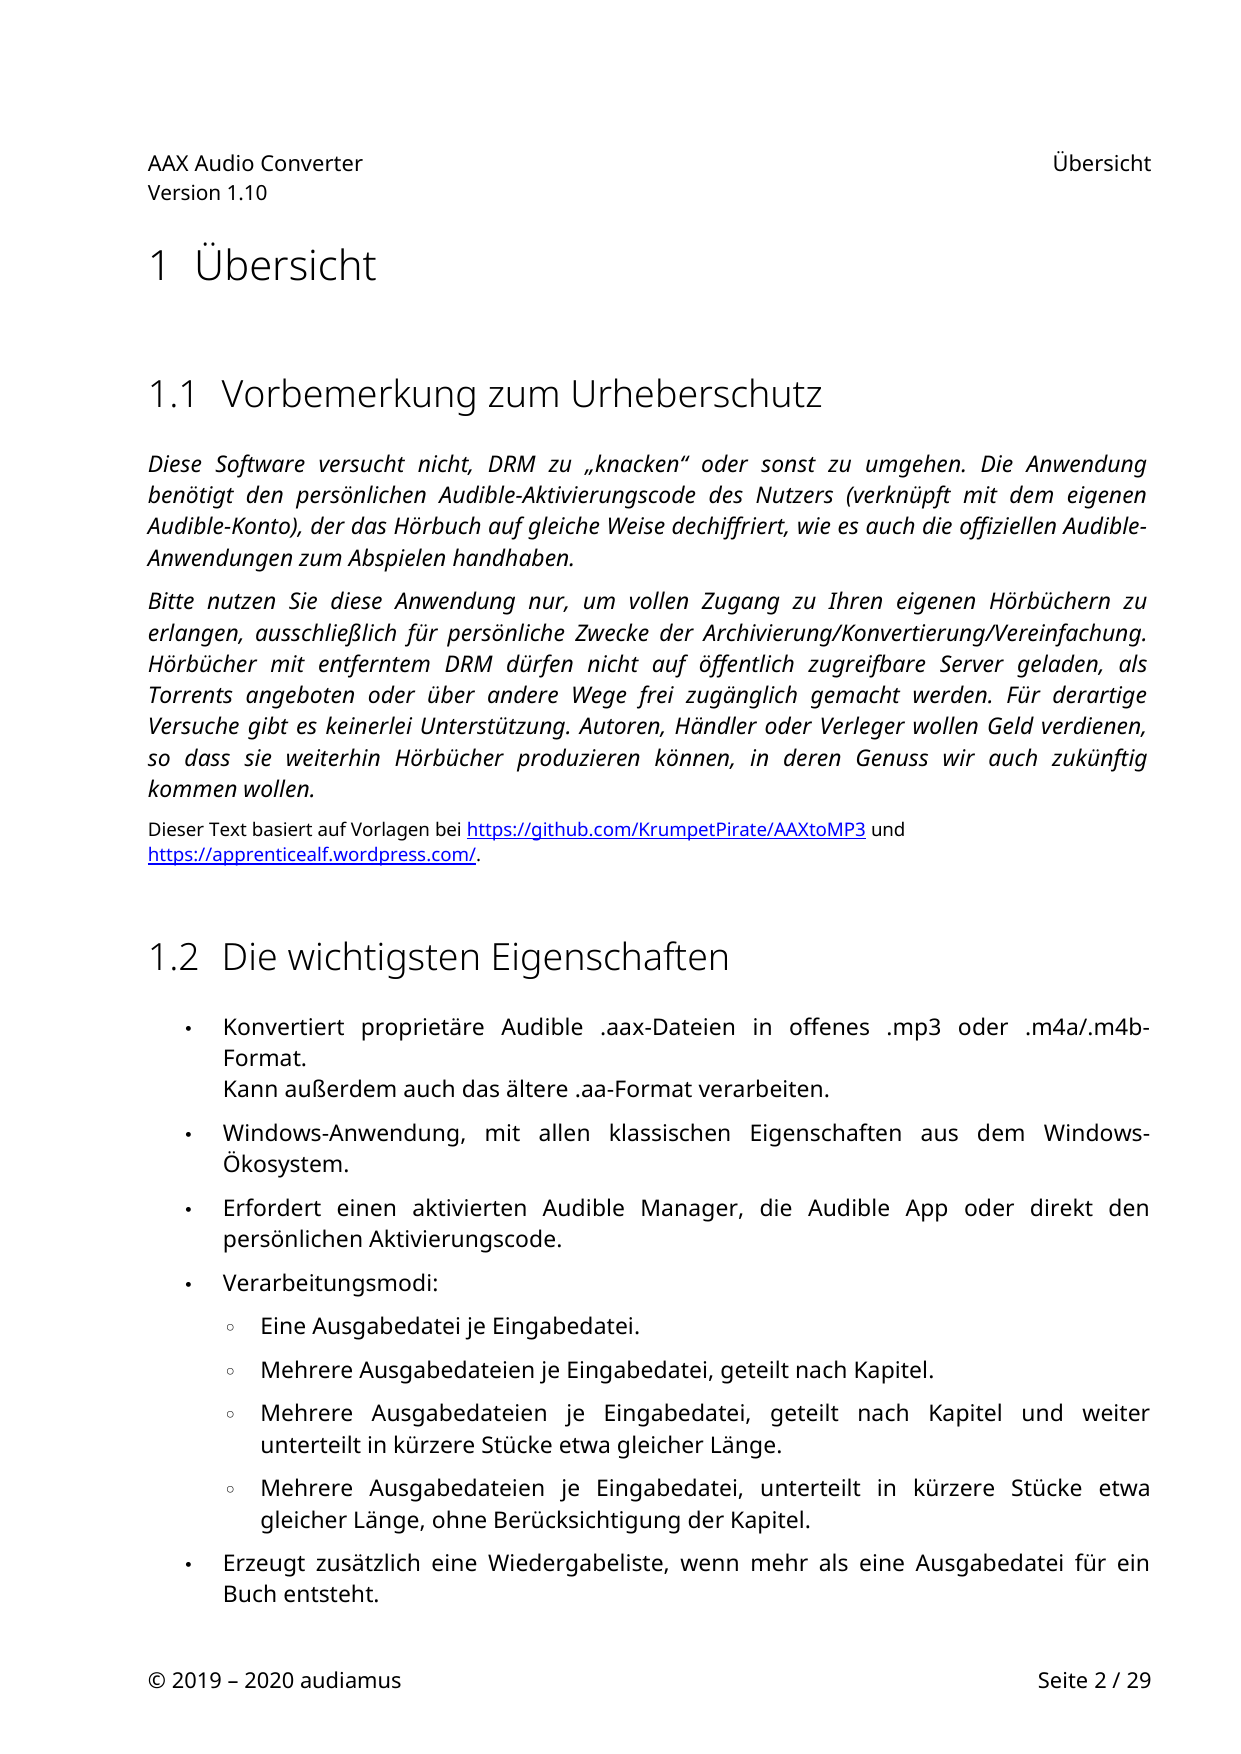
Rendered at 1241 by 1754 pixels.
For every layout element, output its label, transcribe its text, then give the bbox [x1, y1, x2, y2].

list Konvertiert proprietäre Audible .aax-Dateien in offenes .mp3 oder .m4a/.m4b-Format. Kann außerdem auch das ältere .aa-Format verarbeiten. [185, 1011, 1152, 1104]
list Eine Ausgabedatei je Eingabedatei. [223, 1310, 1152, 1341]
subtitle Vorbemerkung zum Urheberschutz [148, 367, 1152, 418]
list Erzeugt zusätzlich eine Wiedergabeliste, wenn mehr als eine Ausgabedatei für ein Buch entsteht. [185, 1547, 1152, 1610]
list Verarbeitungsmodi: [185, 1266, 1152, 1298]
text Bitte nutzen Sie diese Anwendung nur, um vollen Zugang zu Ihren eigenen Hörbüchern zu erlangen, ausschließlich für persönliche Zwecke der Archivierung/Konvertierung/Vereinfachung. Hörbücher mit entferntem DRM dürfen nicht auf öffentlich zugreifbare Server geladen, als Torrents angeboten oder über andere Wege frei zugänglich gemacht werden. Für derartige Versuche gibt es keinerlei Unterstützung. Autoren, Händler oder Verleger wollen Geld verdienen, so dass sie weiterhin Hörbücher produzieren können, in deren Genuss wir auch zukünftig kommen wollen. [148, 585, 1152, 804]
list Erfordert einen aktivierten Audible Manager, die Audible App oder direkt den persönlichen Aktivierungscode. [185, 1192, 1152, 1254]
subtitle Übersicht [148, 235, 1152, 292]
list Mehrere Ausgabedateien je Eingabedatei, geteilt nach Kapitel und weiter unterteilt in kürzere Stücke etwa gleicher Länge. [223, 1397, 1152, 1460]
list Mehrere Ausgabedateien je Eingabedatei, unterteilt in kürzere Stücke etwa gleicher Länge, ohne Berücksichtigung der Kapitel. [223, 1472, 1152, 1535]
list Windows-Anwendung, mit allen klassischen Eigenschaften aus dem Windows-Ökosystem. [185, 1117, 1152, 1179]
text Diese Software versucht nicht, DRM zu „knacken“ oder sonst zu umgehen. Die Anwendung benötigt den persönlichen Audible-Aktivierungscode des Nutzers (verknüpft mit dem eigenen Audible-Konto), der das Hörbuch auf gleiche Weise dechiffriert, wie es auch die offiziellen Audible-Anwendungen zum Abspielen handhaben. [148, 448, 1152, 573]
subtitle Die wichtigsten Eigenschaften [148, 930, 1152, 981]
list Mehrere Ausgabedateien je Eingabedatei, geteilt nach Kapitel. [223, 1354, 1152, 1385]
text Dieser Text basiert auf Vorlagen bei https://github.com/KrumpetPirate/AAXtoMP3 und https://apprenticealf.wordpress.com/. [148, 816, 1152, 867]
